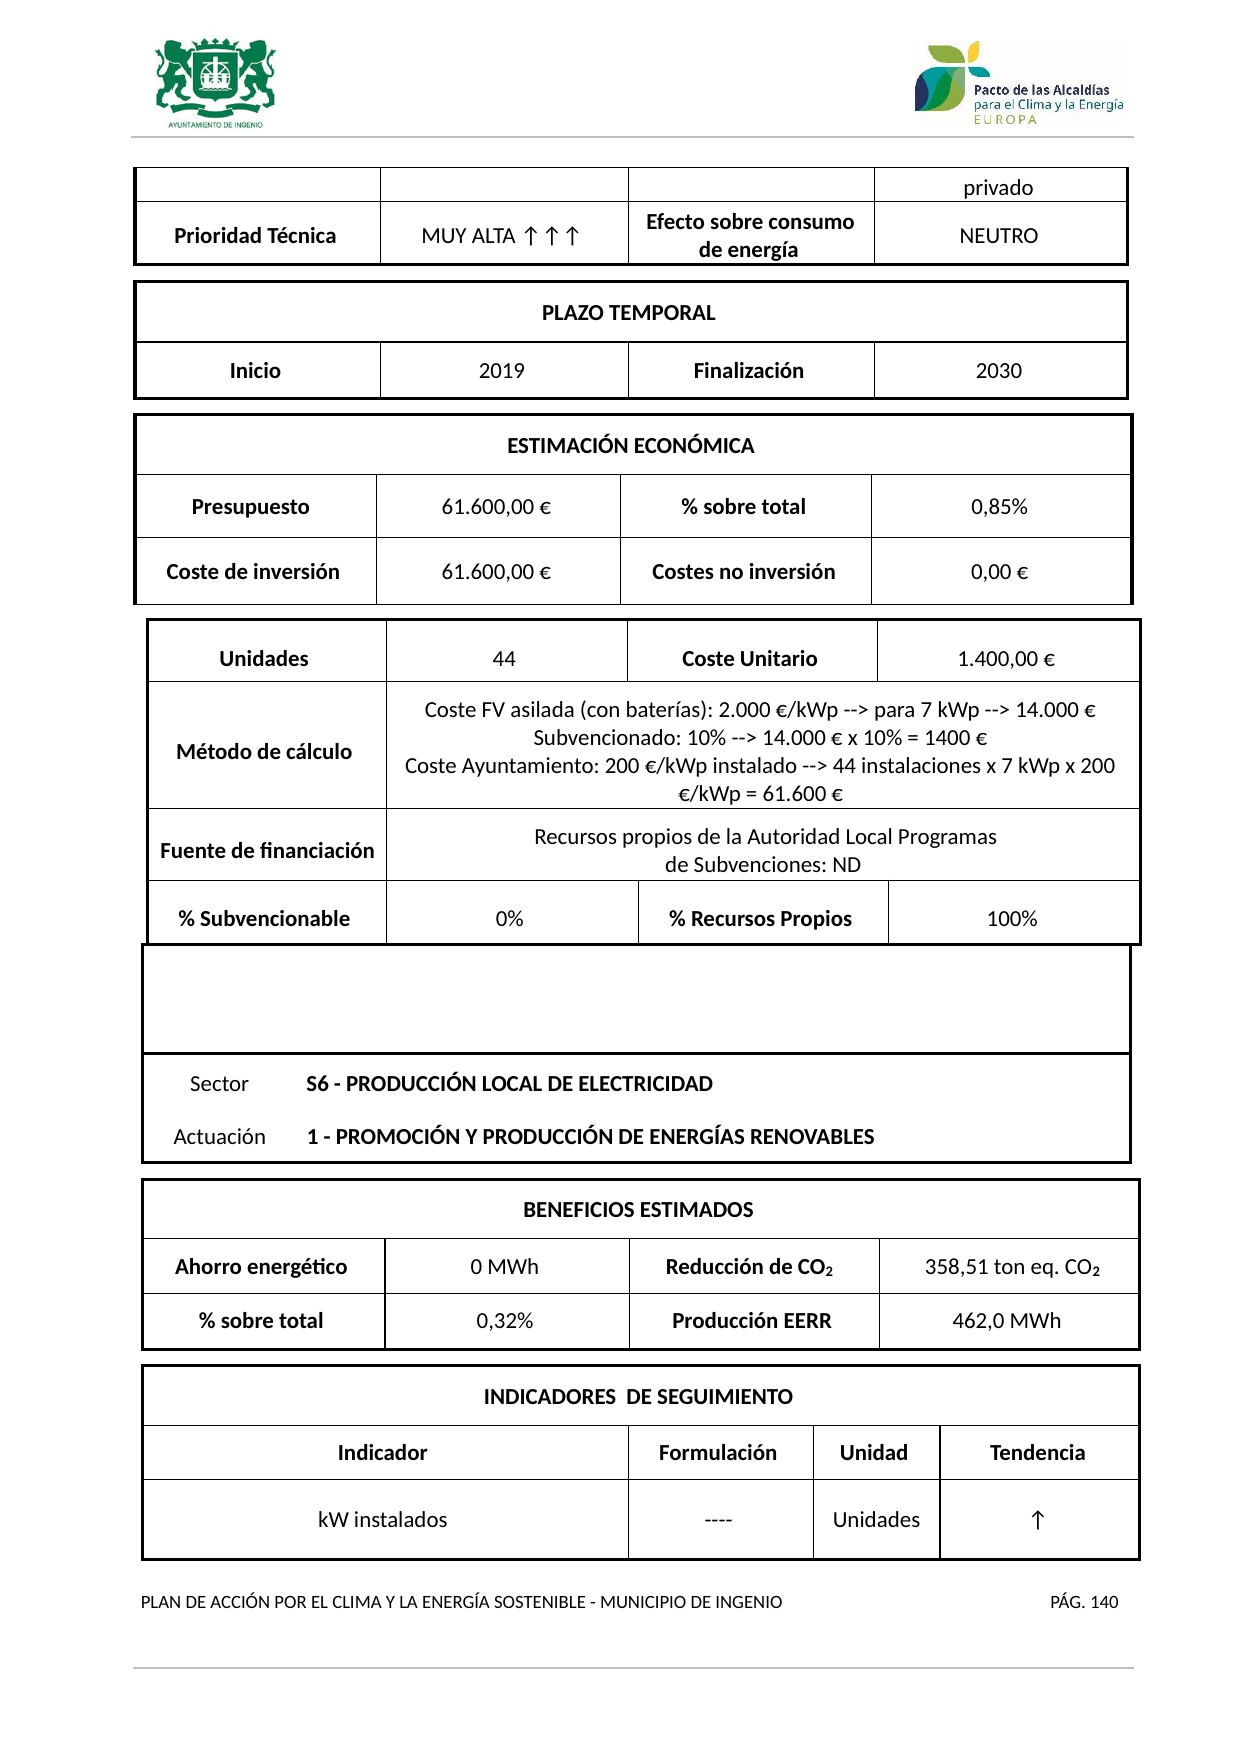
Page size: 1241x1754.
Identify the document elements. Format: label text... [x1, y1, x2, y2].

table_header [813, 1367, 940, 1425]
table_header [137, 416, 377, 474]
table_cell NEUTRO [875, 202, 1126, 263]
table_header 44 [387, 621, 627, 681]
table_cell Ahorro energético [144, 1239, 384, 1292]
table_cell Método de cálculo [149, 682, 386, 808]
table_cell privado [875, 168, 1126, 201]
table_cell MUY ALTA ↑↑↑ [381, 202, 628, 263]
table_header INDICADORES [144, 1367, 628, 1425]
table_cell % sobre total [621, 475, 871, 537]
table_cell [1132, 946, 1140, 1052]
table_cell ING_S6_1.08 - PROMOCIÓN DE LAS INSTALACIONES DE ENERGÍA FOTOVOLTAICA AISLADA EN EL SECTOR PRIMARIO [144, 946, 1129, 1052]
table_cell 2019 [381, 343, 628, 397]
table_header Unidades [149, 621, 386, 681]
table_cell Efecto sobre consumo de energía [629, 202, 874, 263]
table_cell Reducción de CO2 [630, 1239, 879, 1292]
table_header PLAZO TEMPORAL [381, 283, 875, 341]
table_header [144, 1181, 385, 1238]
table_cell Presupuesto [137, 475, 376, 537]
table_cell [629, 168, 874, 201]
table_cell [137, 168, 380, 201]
table_cell Coste FV asilada (con baterías): 2.000 €/kWp --> para 7 kWp --> 14.000 € Subvencionado: 10% --> 14.000 € x 10% = 1400 € Coste Ayuntamiento: 200 €/kWp instalado --> 44 instalaciones x 7 kWp x 200 €/kWp = 61.600 € [387, 682, 1139, 808]
table_cell 0% [387, 881, 638, 942]
table_cell kW instalados [144, 1480, 628, 1558]
table_cell Fuente de financiación [149, 809, 386, 879]
table_cell % sobre total [144, 1294, 384, 1347]
table_header [875, 283, 1126, 341]
table_cell [1132, 1052, 1140, 1161]
table_cell 100% [889, 881, 1139, 942]
table_cell 0,85% [872, 475, 1130, 537]
table_header 1.400,00 € [878, 621, 1139, 681]
table_header DE SEGUIMIENTO [628, 1367, 813, 1425]
table_cell Formulación [629, 1426, 813, 1479]
table_cell 0,32% [386, 1294, 629, 1347]
table_cell Unidad [814, 1426, 939, 1479]
table_cell [381, 168, 628, 201]
table_cell Producción EERR [630, 1294, 879, 1347]
table_cell Coste de inversión [137, 538, 376, 604]
table_cell Costes no inversión [621, 538, 871, 604]
table_cell Unidades [814, 1480, 939, 1558]
table_header ESTIMACIÓN ECONÓMICA [377, 416, 872, 474]
table_cell 358,51 ton eq. CO2 [880, 1239, 1138, 1292]
table_cell Finalización [629, 343, 874, 397]
table_cell Tendencia [941, 1426, 1138, 1479]
table_header [879, 1181, 1138, 1238]
table_cell ↑ [941, 1480, 1138, 1558]
table_cell 61.600,00 € [377, 475, 620, 537]
table_cell Sector S6 - PRODUCCIÓN LOCAL DE ELECTRICIDAD Actuación 1 - PROMOCIÓN Y PRODUCCIÓN DE ENERGÍAS RENOVABLES [144, 1055, 1129, 1161]
table_cell 462,0 MWh [880, 1294, 1138, 1347]
table_header [940, 1367, 1138, 1425]
table_cell 0,00 € [872, 538, 1130, 604]
table_cell 2030 [875, 343, 1126, 397]
table_header BENEFICIOS ESTIMADOS [385, 1181, 879, 1238]
table_header [137, 283, 381, 341]
table_cell Inicio [137, 343, 380, 397]
table_cell Indicador [144, 1426, 628, 1479]
table_cell % Recursos Propios [639, 881, 888, 942]
table_cell Prioridad Técnica [137, 202, 380, 263]
table_header Coste Unitario [628, 621, 877, 681]
table_cell Recursos propios de la Autoridad Local Programas de Subvenciones: ND [387, 809, 1139, 879]
table_header [872, 416, 1130, 474]
table_cell 61.600,00 € [377, 538, 620, 604]
table_cell ---- [629, 1480, 813, 1558]
table_cell % Subvencionable [149, 881, 386, 942]
table_cell 0 MWh [386, 1239, 629, 1292]
